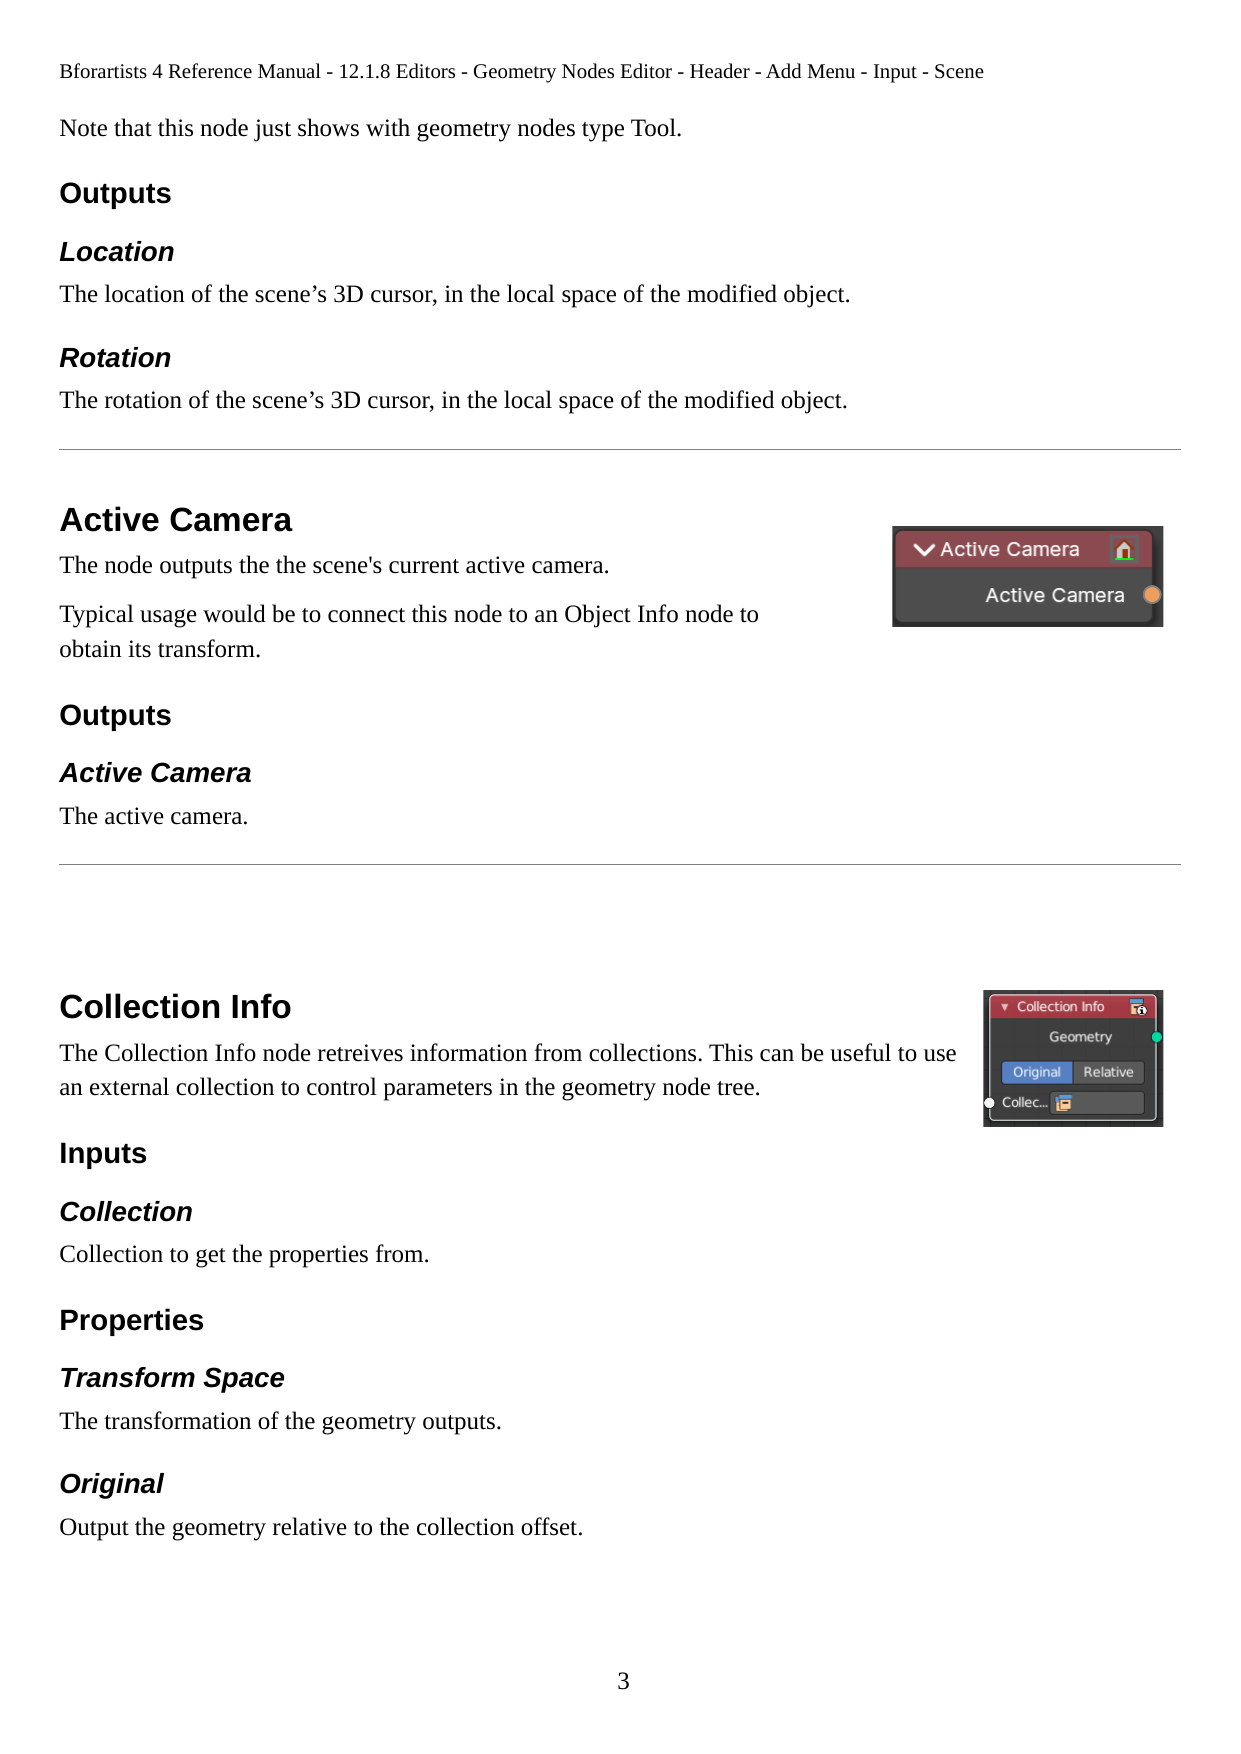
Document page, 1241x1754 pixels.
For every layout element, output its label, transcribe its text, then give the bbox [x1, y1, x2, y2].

subtitle Original [59, 1468, 1181, 1499]
subtitle Transform Space [59, 1362, 1181, 1393]
subtitle Outputs [59, 698, 1181, 731]
subtitle Location [59, 235, 1181, 267]
text The active camera. [59, 801, 1181, 829]
subtitle Active Camera [59, 756, 1181, 788]
text Output the geometry relative to the collection offset. [59, 1512, 1181, 1541]
subtitle Collection [59, 1195, 1181, 1227]
text Note that this node just shows with geometry nodes type Tool. [59, 113, 1181, 141]
text The Collection Info node retreives information from collections. This can be useful to use an external collection to control parameters in the geometry node tree. [59, 1038, 983, 1101]
subtitle Active Camera [59, 499, 1181, 538]
text The transformation of the geometry outputs. [59, 1406, 1181, 1435]
subtitle Collection Info [59, 987, 1181, 1026]
subtitle Inputs [59, 1136, 1181, 1170]
text Collection to get the properties from. [59, 1239, 1181, 1268]
subtitle Properties [59, 1303, 1181, 1337]
subtitle Outputs [59, 176, 1181, 210]
text The rotation of the scene’s 3D cursor, in the local space of the modified object. [59, 385, 1181, 414]
text Typical usage would be to connect this node to an Object Info node to obtain its transform. [59, 599, 1181, 663]
text The location of the scene’s 3D cursor, in the local space of the modified object. [59, 279, 1181, 308]
subtitle Rotation [59, 341, 1181, 373]
picture [983, 990, 1164, 1127]
text The node outputs the the scene's current active camera. [59, 551, 892, 579]
picture [892, 526, 1164, 627]
